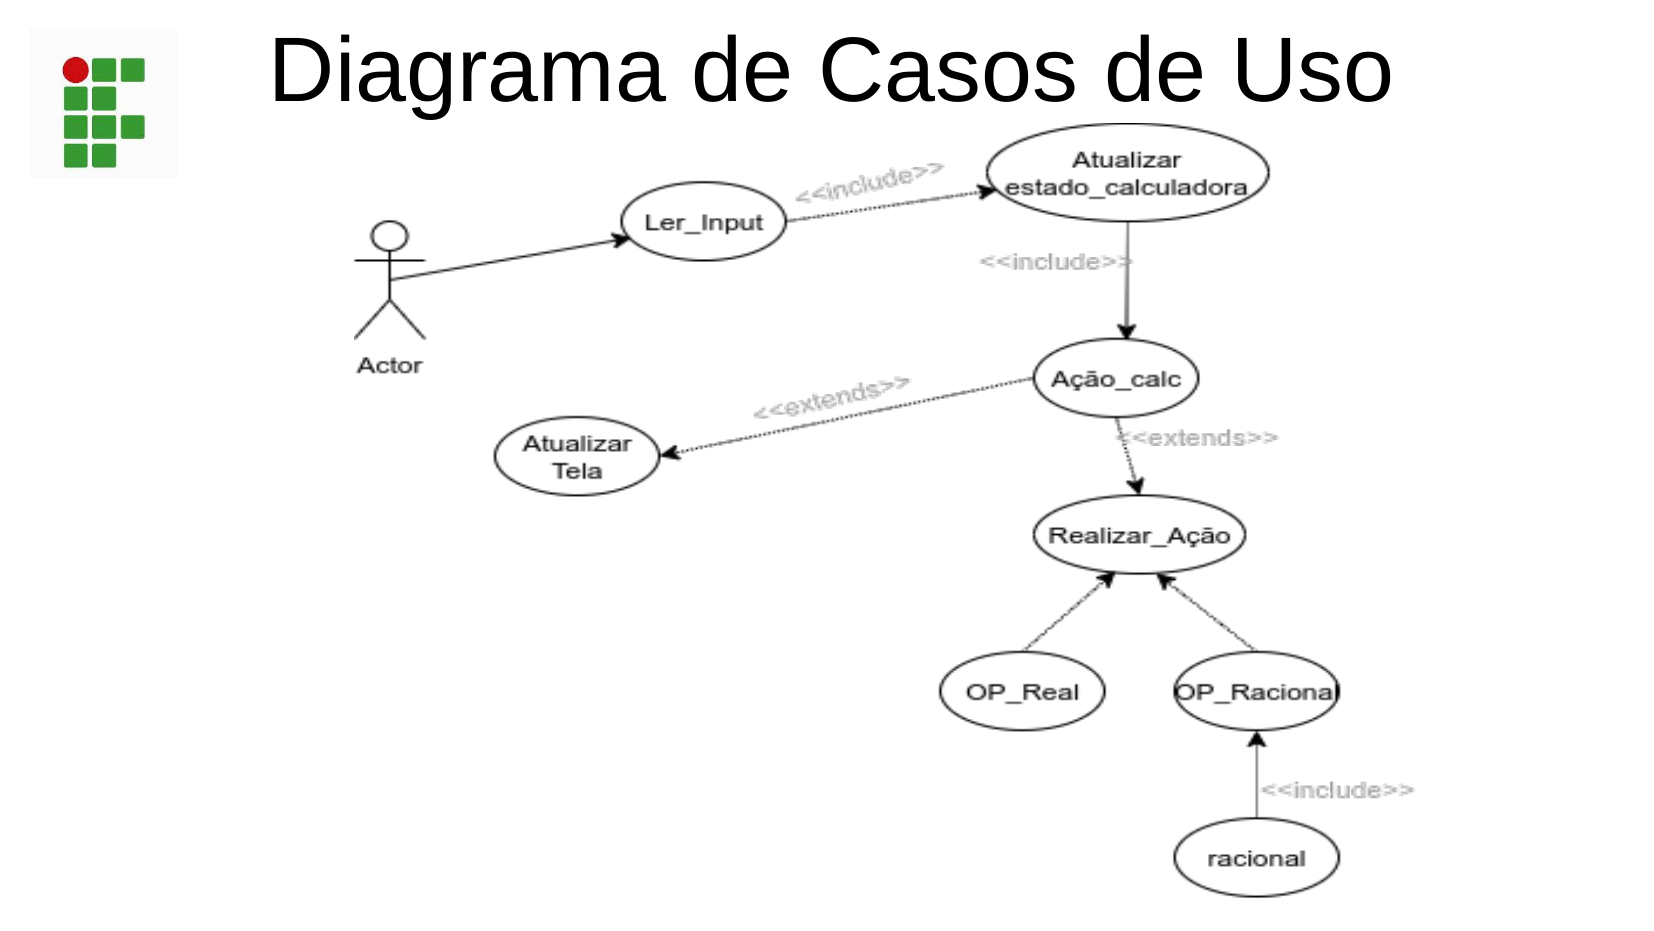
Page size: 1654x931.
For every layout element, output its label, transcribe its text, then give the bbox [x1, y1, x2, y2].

picture [354, 123, 1418, 900]
title Diagrama de Casos de Uso [88, 0, 1577, 148]
picture [29, 29, 178, 178]
